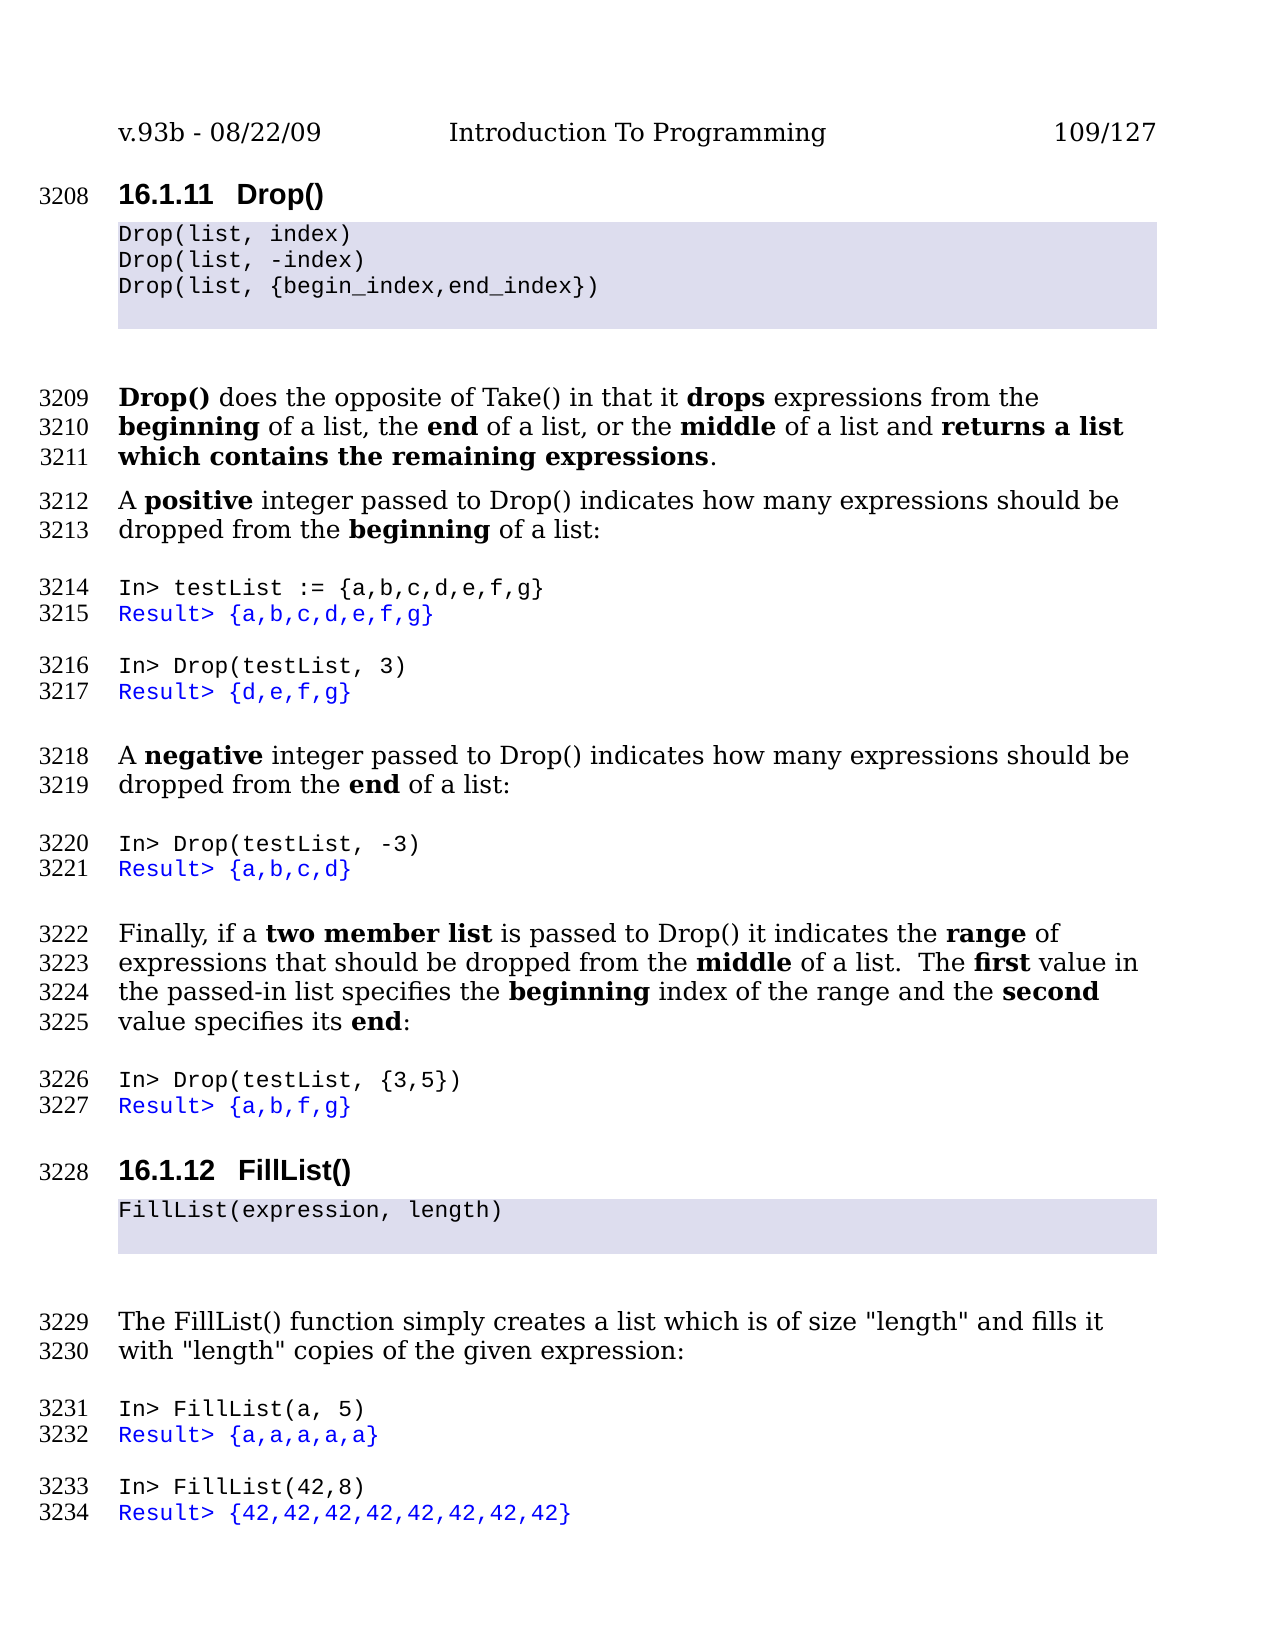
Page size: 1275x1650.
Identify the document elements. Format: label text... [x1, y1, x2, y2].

subtitle FillList() [118, 1153, 1157, 1187]
text In> FillList(42,8) [118, 1475, 1157, 1501]
text Finally, if a two member list is passed to Drop() it indicates the range of expressions that should be dropped from the middle of a list. The first value in the passed-in list specifies the beginning index of the range and the second value specifies its end: [118, 919, 1157, 1036]
text A negative integer passed to Drop() indicates how many expressions should be dropped from the end of a list: [118, 741, 1157, 800]
text In> Drop(testList, {3,5}) [118, 1068, 1157, 1094]
text Result> {d,e,f,g} [118, 680, 1157, 706]
text Result> {a,b,c,d,e,f,g} [118, 602, 1157, 628]
text Result> {a,a,a,a,a} [118, 1423, 1157, 1449]
text Drop() does the opposite of Take() in that it drops expressions from the beginning of a list, the end of a list, or the middle of a list and returns a list which contains the remaining expressions. [118, 383, 1157, 471]
table_header FillList(expression, length) [118, 1199, 1157, 1254]
text In> Drop(testList, -3) [118, 832, 1157, 858]
text In> FillList(a, 5) [118, 1397, 1157, 1423]
table_header Drop(list, index) Drop(list, -index) Drop(list, {begin_index,end_index}) [118, 222, 1157, 329]
text A positive integer passed to Drop() indicates how many expressions should be dropped from the beginning of a list: [118, 486, 1157, 544]
subtitle Drop() [118, 177, 1157, 210]
text Result> {42,42,42,42,42,42,42,42} [118, 1501, 1157, 1527]
text Result> {a,b,c,d} [118, 858, 1157, 884]
text The FillList() function simply creates a list which is of size "length" and fills it with "length" copies of the given expression: [118, 1307, 1157, 1365]
text In> Drop(testList, 3) [118, 654, 1157, 680]
text In> testList := {a,b,c,d,e,f,g} [118, 577, 1157, 602]
text Result> {a,b,f,g} [118, 1094, 1157, 1120]
